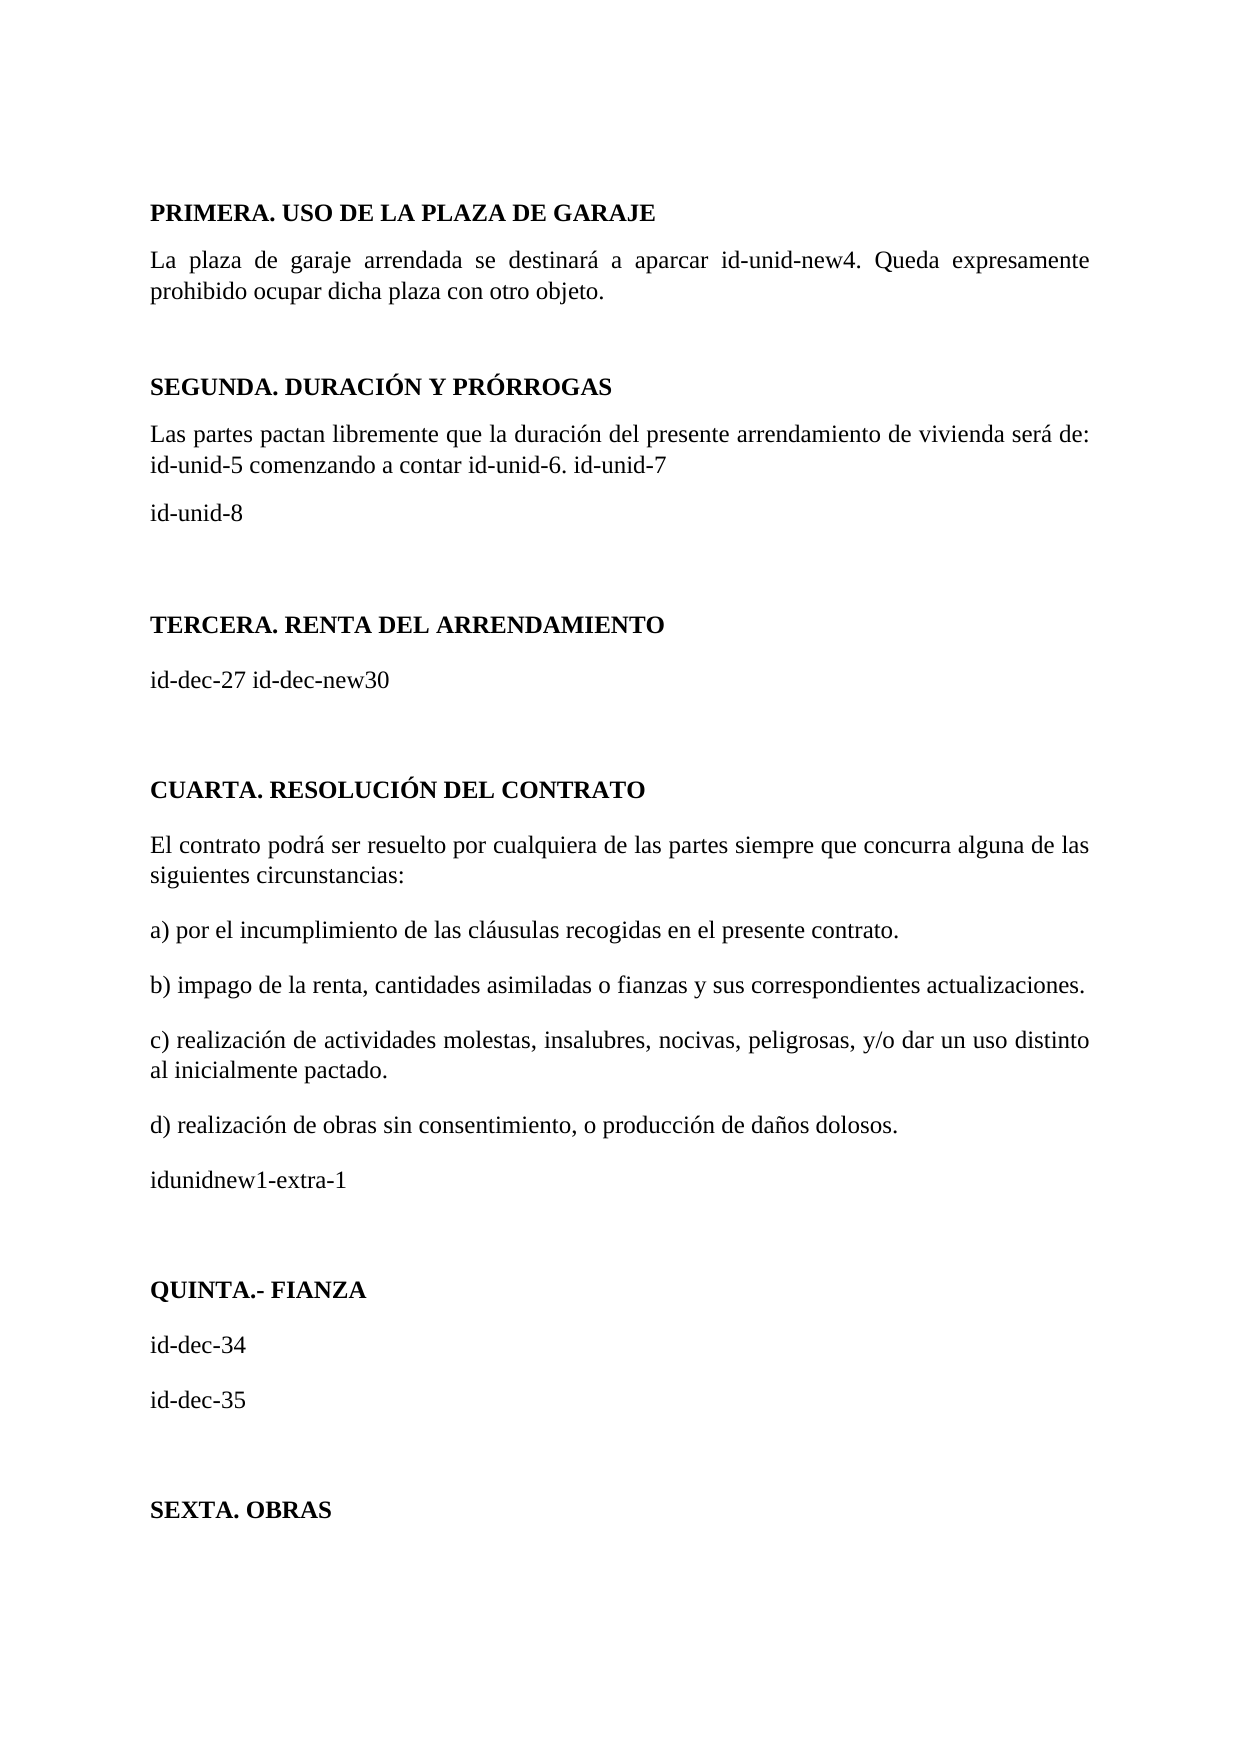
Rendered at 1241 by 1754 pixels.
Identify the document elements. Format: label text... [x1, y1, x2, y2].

text La plaza de garaje arrendada se destinará a aparcar id-unid-new4. Queda expresamente prohibido ocupar dicha plaza con otro objeto. [150, 245, 1090, 305]
text idunidnew1-extra-1 [150, 1164, 1090, 1194]
text c) realización de actividades molestas, insalubres, nocivas, peligrosas, y/o dar un uso distinto al inicialmente pactado. [150, 1024, 1090, 1084]
text SEGUNDA. DURACIÓN Y PRÓRROGAS [150, 372, 1090, 401]
text a) por el incumplimiento de las cláusulas recogidas en el presente contrato. [150, 914, 1090, 944]
text id-dec-27 id-dec-new30 [150, 664, 1090, 694]
text CUARTA. RESOLUCIÓN DEL CONTRATO [150, 774, 1090, 804]
text id-dec-35 [150, 1384, 1090, 1414]
text id-dec-34 [150, 1329, 1090, 1359]
text SEXTA. OBRAS [150, 1494, 1090, 1524]
text id-unid-8 [150, 498, 1090, 527]
text TERCERA. RENTA DEL ARRENDAMIENTO [150, 609, 1090, 639]
text El contrato podrá ser resuelto por cualquiera de las partes siempre que concurra alguna de las siguientes circunstancias: [150, 829, 1090, 889]
text QUINTA.- FIANZA [150, 1274, 1090, 1304]
text Las partes pactan libremente que la duración del presente arrendamiento de vivienda será de: id-unid-5 comenzando a contar id-unid-6. id-unid-7 [150, 419, 1090, 479]
text PRIMERA. USO DE LA PLAZA DE GARAJE [150, 198, 1090, 226]
text b) impago de la renta, cantidades asimiladas o fianzas y sus correspondientes actualizaciones. [150, 969, 1090, 999]
text d) realización de obras sin consentimiento, o producción de daños dolosos. [150, 1109, 1090, 1139]
